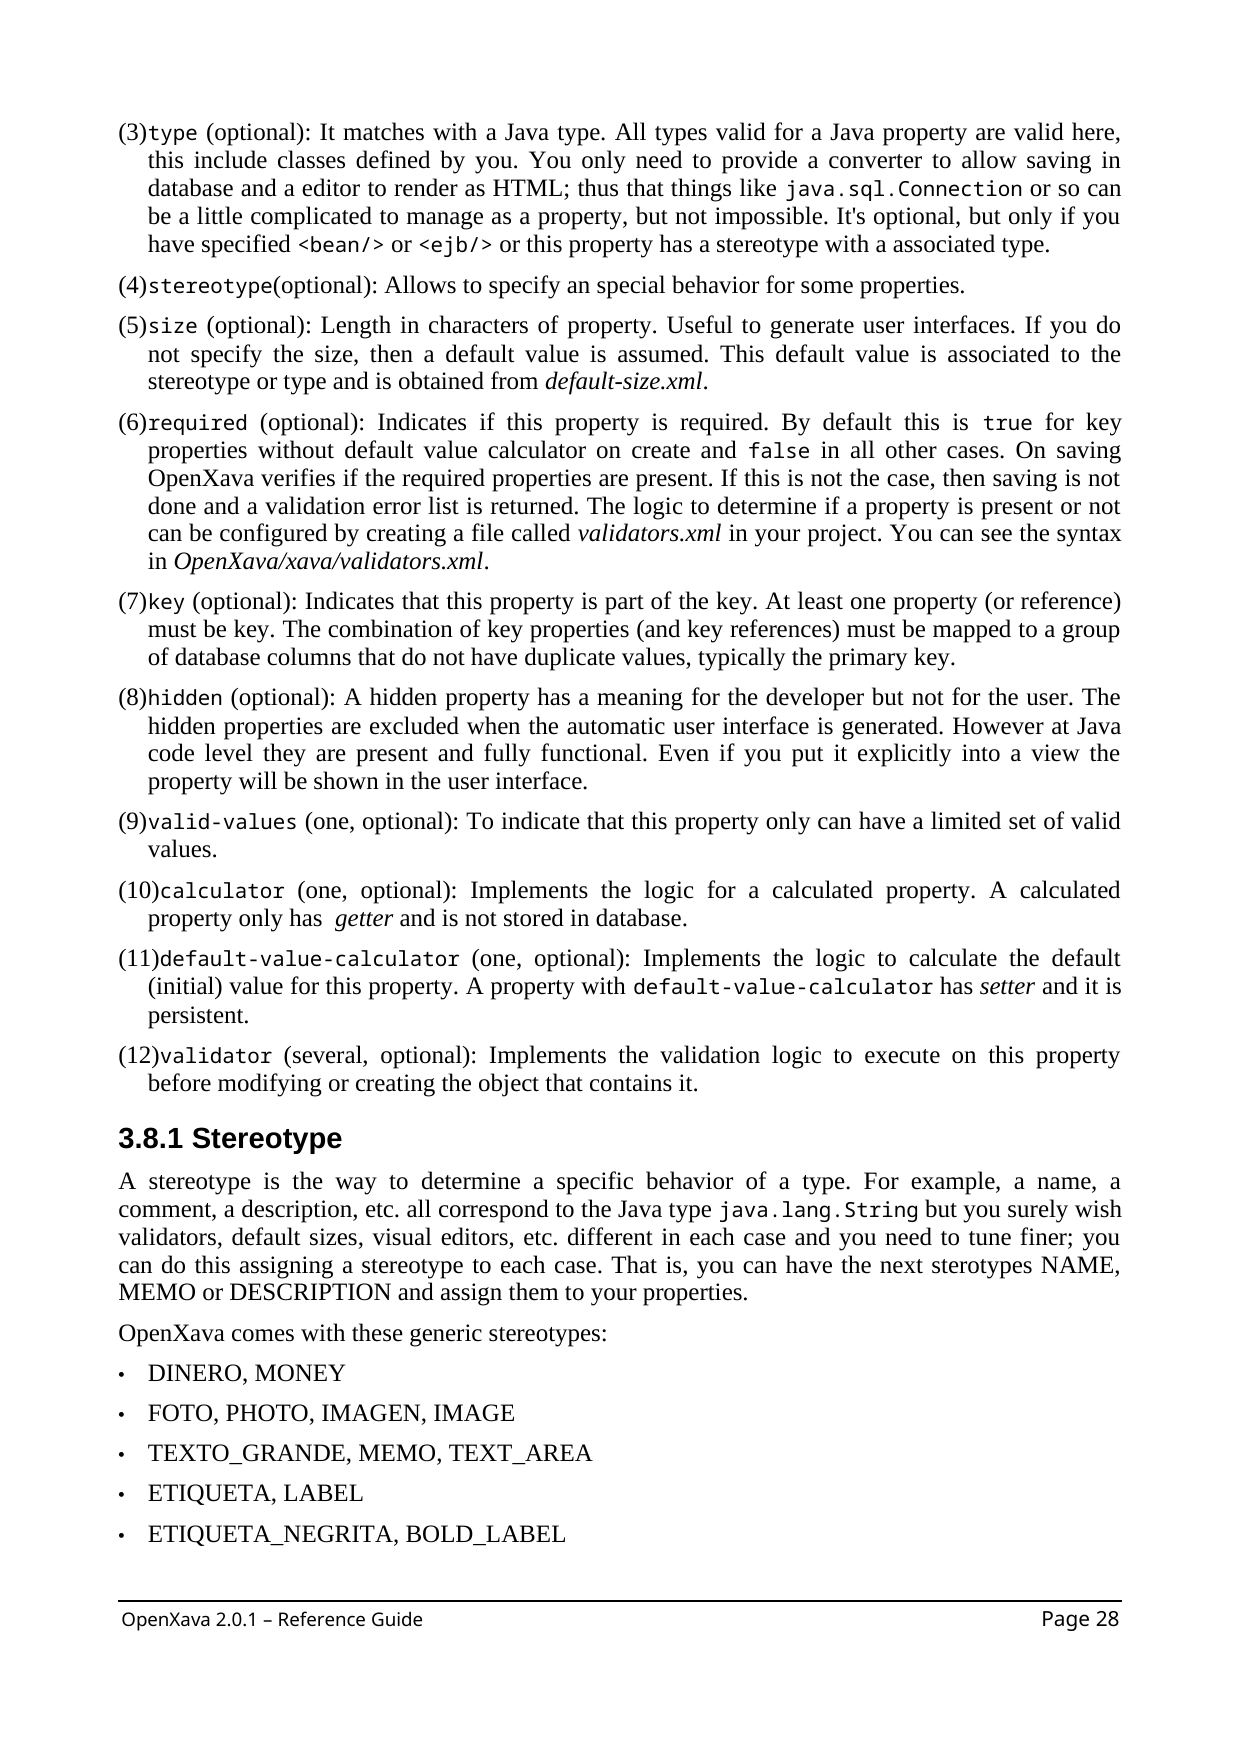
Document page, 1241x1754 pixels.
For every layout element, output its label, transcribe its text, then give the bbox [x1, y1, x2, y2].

list valid-values (one, optional): To indicate that this property only can have a limited set of valid values. [118, 807, 1122, 863]
list required (optional): Indicates if this property is required. By default this is true for key properties without default value calculator on create and false in all other cases. On saving OpenXava verifies if the required properties are present. If this is not the case, then saving is not done and a validation error list is returned. The logic to determine if a property is present or not can be configured by creating a file called validators.xml in your project. You can see the syntax in OpenXava/xava/validators.xml. [118, 408, 1122, 575]
list FOTO, PHOTO, IMAGEN, IMAGE [118, 1399, 1122, 1427]
text A stereotype is the way to determine a specific behavior of a type. For example, a name, a comment, a description, etc. all correspond to the Java type java.lang.String but you surely wish validators, default sizes, visual editors, etc. different in each case and you need to tune finer; you can do this assigning a stereotype to each case. That is, you can have the next sterotypes NAME, MEMO or DESCRIPTION and assign them to your properties. [118, 1167, 1122, 1306]
text OpenXava comes with these generic stereotypes: [118, 1319, 1122, 1346]
list TEXTO_GRANDE, MEMO, TEXT_AREA [118, 1439, 1122, 1467]
list DINERO, MONEY [118, 1359, 1122, 1387]
list key (optional): Indicates that this property is part of the key. At least one property (or reference) must be key. The combination of key properties (and key references) must be mapped to a group of database columns that do not have duplicate values, typically the primary key. [118, 587, 1122, 671]
list default-value-calculator (one, optional): Implements the logic to calculate the default (initial) value for this property. A property with default-value-calculator has setter and it is persistent. [118, 944, 1122, 1028]
list stereotype(optional): Allows to specify an special behavior for some properties. [118, 271, 1122, 299]
list validator (several, optional): Implements the validation logic to execute on this property before modifying or creating the object that contains it. [118, 1041, 1122, 1097]
list size (optional): Length in characters of property. Useful to generate user interfaces. If you do not specify the size, then a default value is assumed. This default value is associated to the stereotype or type and is obtained from default-size.xml. [118, 311, 1122, 395]
subtitle Stereotype [118, 1122, 1122, 1154]
list ETIQUETA_NEGRITA, BOLD_LABEL [118, 1520, 1122, 1547]
list ETIQUETA, LABEL [118, 1479, 1122, 1507]
list hidden (optional): A hidden property has a meaning for the developer but not for the user. The hidden properties are excluded when the automatic user interface is generated. However at Java code level they are present and fully functional. Even if you put it explicitly into a view the property will be shown in the user interface. [118, 683, 1122, 795]
list calculator (one, optional): Implements the logic for a calculated property. A calculated property only has getter and is not stored in database. [118, 876, 1122, 932]
list type (optional): It matches with a Java type. All types valid for a Java property are valid here, this include classes defined by you. You only need to provide a converter to allow saving in database and a editor to render as HTML; thus that things like java.sql.Connection or so can be a little complicated to manage as a property, but not impossible. It's optional, but only if you have specified <bean/> or <ejb/> or this property has a stereotype with a associated type. [118, 118, 1122, 258]
